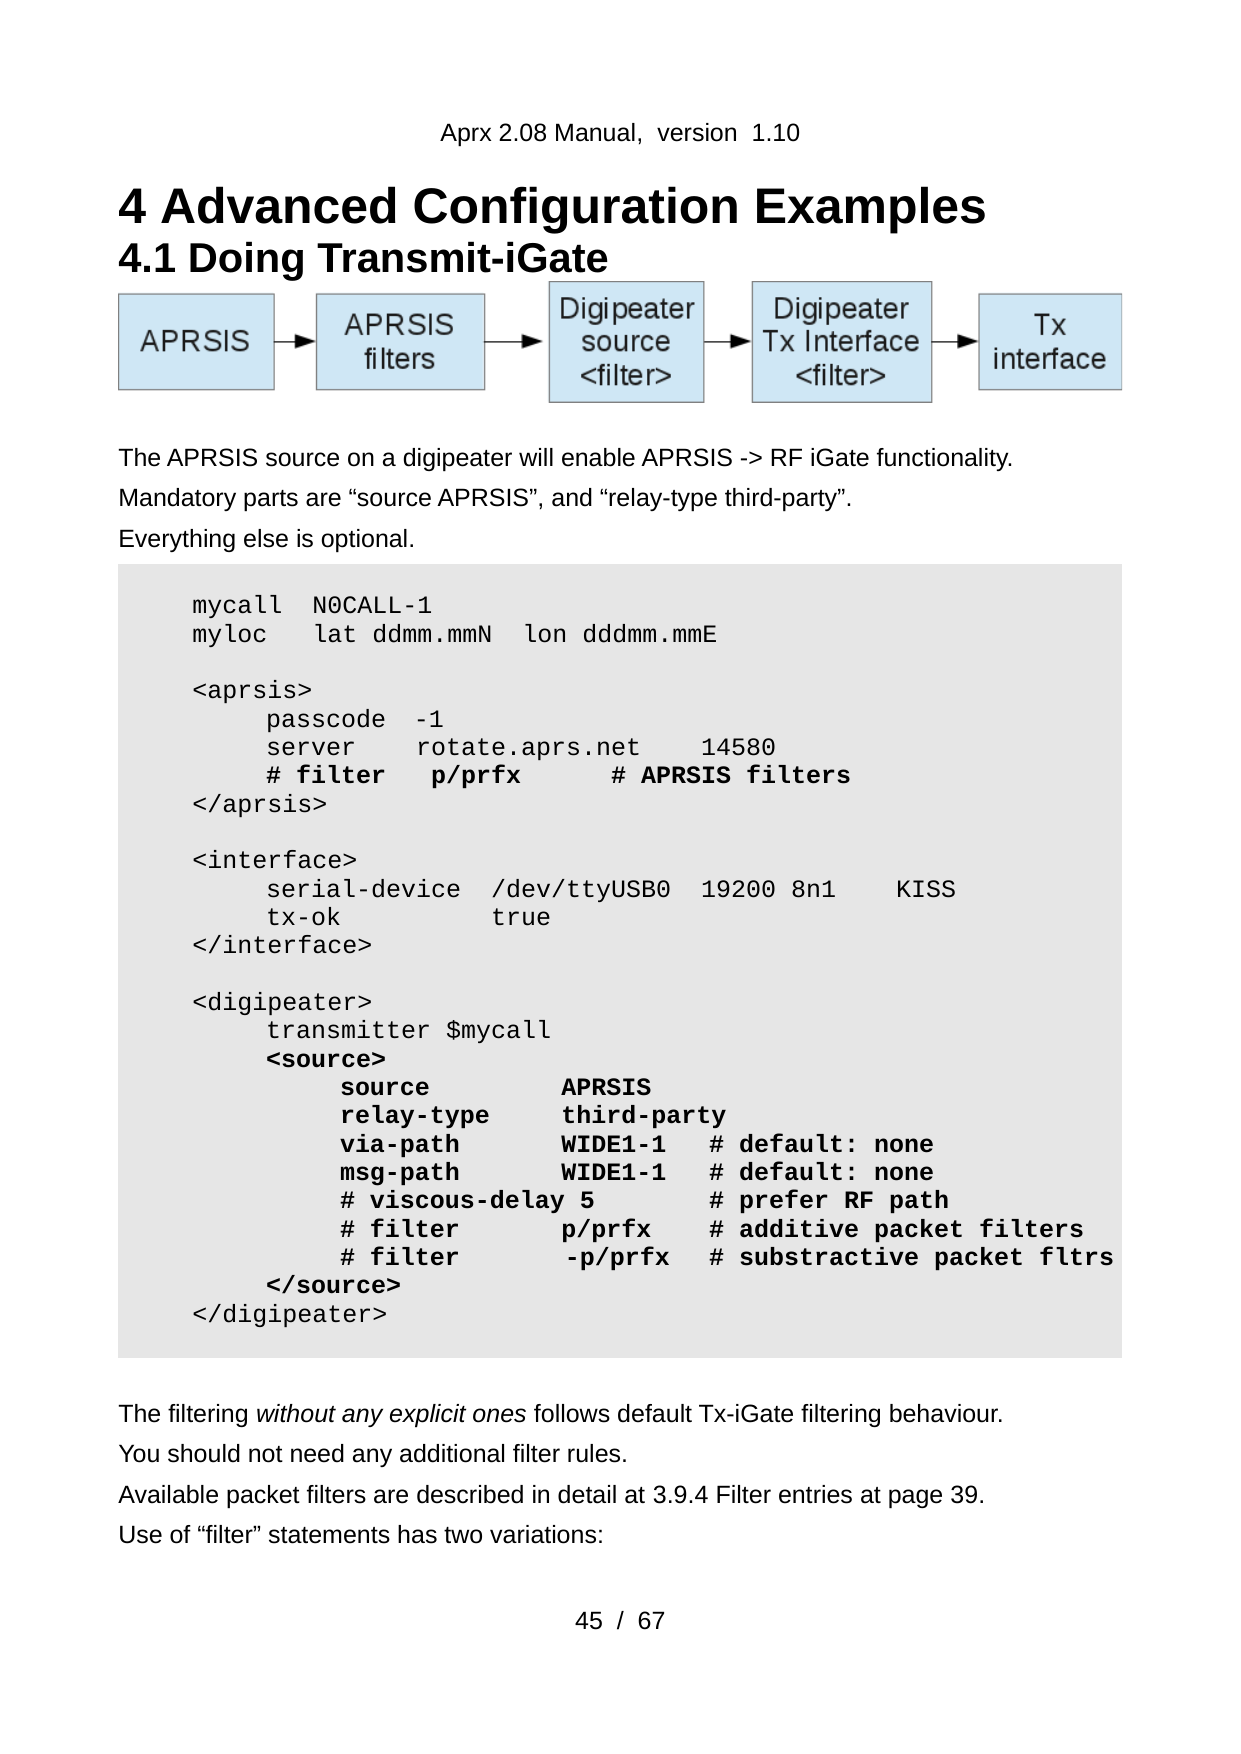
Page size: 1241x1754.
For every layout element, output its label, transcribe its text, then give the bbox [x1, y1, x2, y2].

text </interface> [118, 933, 1122, 961]
text <aprsis> [118, 678, 1122, 706]
subtitle Doing Transmit-iGate [118, 234, 1122, 281]
text </aprsis> [118, 791, 1122, 819]
text <digipeater> [118, 989, 1122, 1018]
text Mandatory parts are “source APRSIS”, and “relay-type third-party”. [118, 483, 1122, 512]
text msg-path WIDE1-1 # default: none [118, 1159, 1122, 1188]
text Use of “filter” statements has two variations: [118, 1520, 1122, 1549]
text The filtering without any explicit ones follows default Tx-iGate filtering behaviour. [118, 1399, 1122, 1427]
text relay-type third-party [118, 1103, 1122, 1131]
text </source> [118, 1273, 1122, 1301]
text Everything else is optional. [118, 524, 1122, 553]
text via-path WIDE1-1 # default: none [118, 1131, 1122, 1159]
text mycall N0CALL-1 [118, 593, 1122, 621]
text You should not need any additional filter rules. [118, 1439, 1122, 1468]
text serial-device /dev/ttyUSB0 19200 8n1 KISS [118, 876, 1122, 904]
text <source> [118, 1046, 1122, 1074]
picture [118, 281, 1123, 403]
text source APRSIS [118, 1074, 1122, 1103]
text <interface> [118, 848, 1122, 876]
text server rotate.aprs.net 14580 [118, 734, 1122, 763]
text # filter p/prfx # APRSIS filters [118, 763, 1122, 791]
subtitle Advanced Configuration Examples [118, 176, 1122, 234]
text myloc lat ddmm.mmN lon dddmm.mmE [118, 621, 1122, 649]
text </digipeater> [118, 1301, 1122, 1329]
text # viscous-delay 5 # prefer RF path [118, 1188, 1122, 1216]
text The APRSIS source on a digipeater will enable APRSIS -> RF iGate functionality. [118, 443, 1122, 472]
text transmitter $mycall [118, 1018, 1122, 1046]
text # filter -p/prfx # substractive packet fltrs [118, 1244, 1122, 1273]
text passcode -1 [118, 706, 1122, 734]
text # filter p/prfx # additive packet filters [118, 1216, 1122, 1244]
text tx-ok true [118, 904, 1122, 933]
text Available packet filters are described in detail at 3.9.4 Filter entries at page 40. [118, 1480, 1122, 1508]
